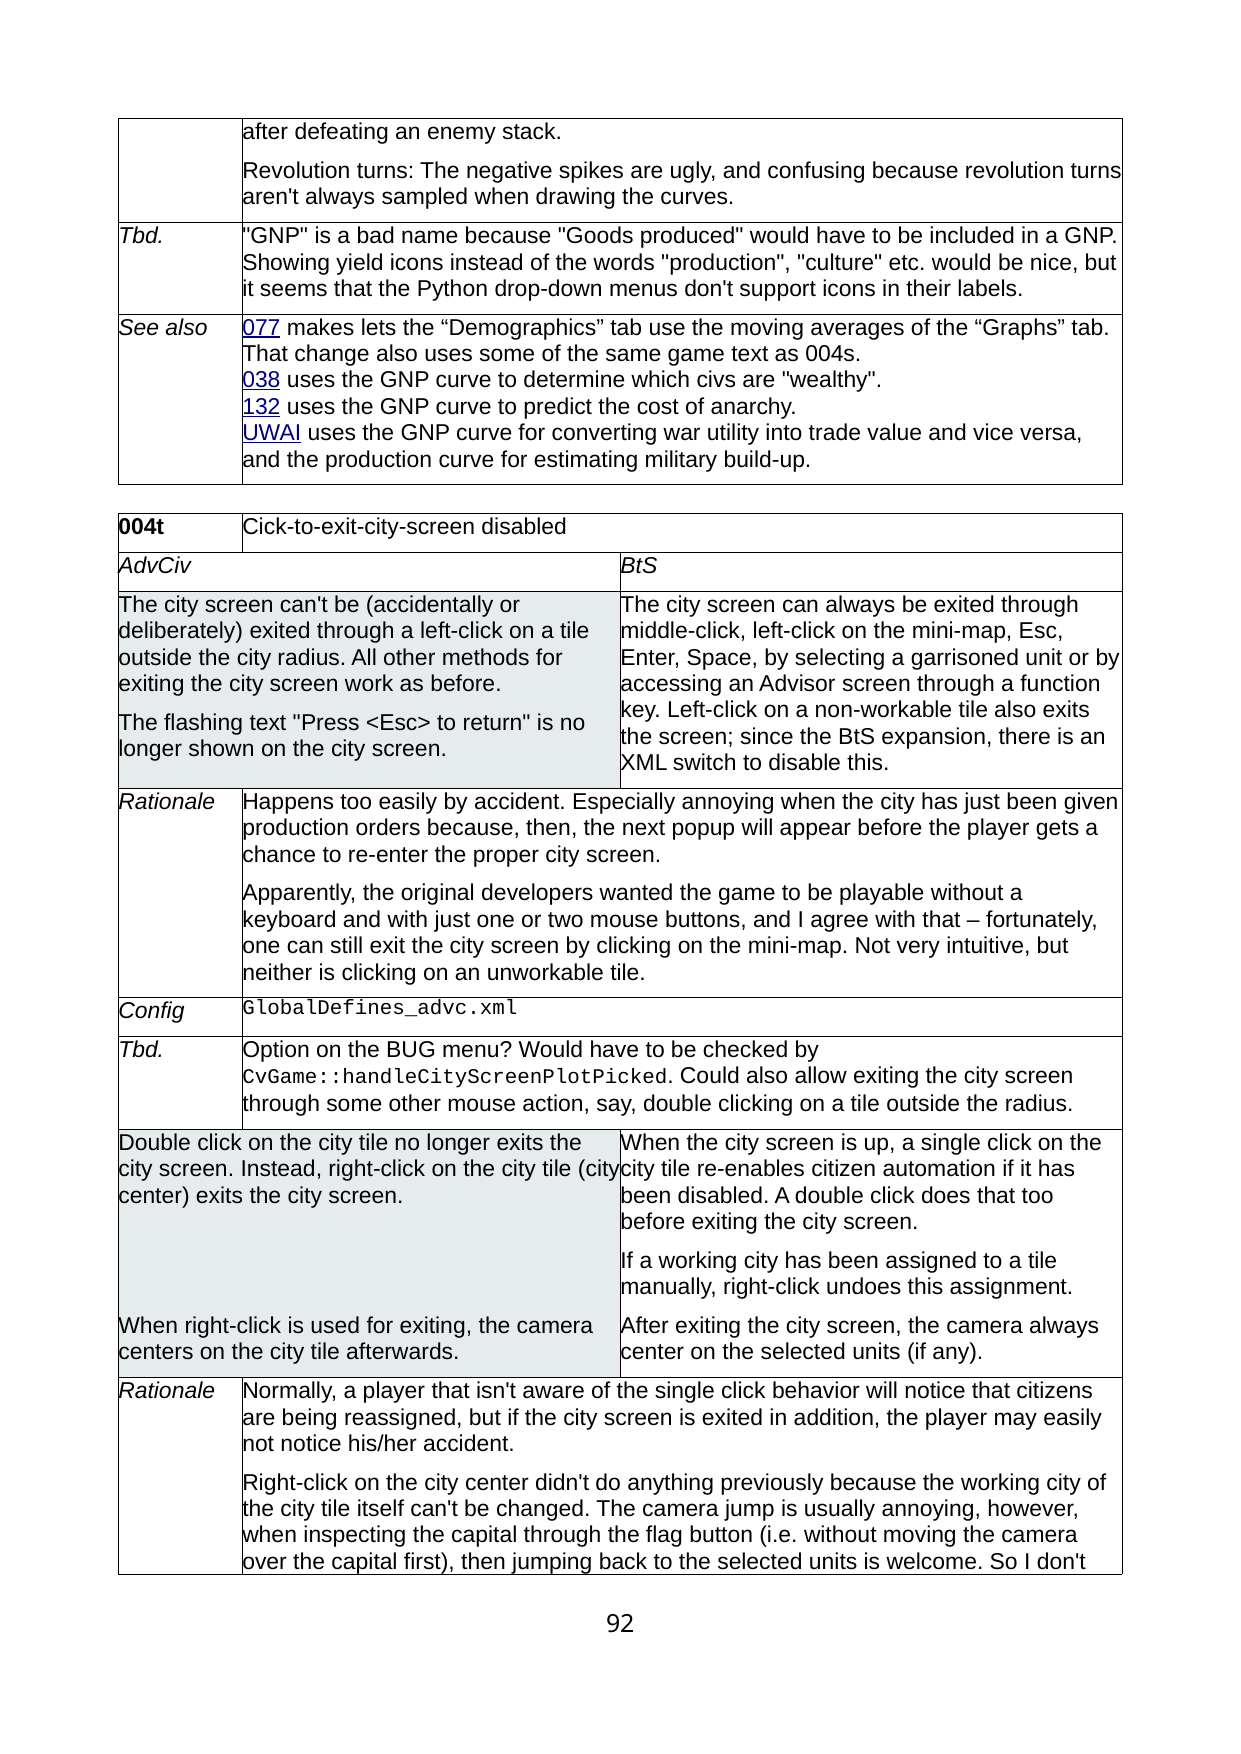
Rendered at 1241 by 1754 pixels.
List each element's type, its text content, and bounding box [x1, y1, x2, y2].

table_cell AdvCiv [119, 553, 620, 591]
table_cell BtS [621, 553, 1122, 591]
table_cell See also [119, 315, 242, 484]
table_cell When the city screen is up, a single click on the city tile re-enables citizen automation if it has been disabled. A double click does that too before exiting the city screen. If a working city has been assigned to a tile manually, right-click undoes this assignment. After exiting the city screen, the camera always center on the selected units (if any). [621, 1130, 1122, 1377]
table_cell after defeating an enemy stack. Revolution turns: The negative spikes are ugly, and confusing because revolution turns aren't always sampled when drawing the curves. [243, 119, 1122, 222]
table_cell Option on the BUG menu? Would have to be checked by CvGame::handleCityScreenPlotPicked. Could also allow exiting the city screen through some other mouse action, say, double clicking on a tile outside the radius. [243, 1037, 1122, 1129]
table_header 004t [119, 514, 242, 552]
table_cell 077 makes lets the “Demographics” tab use the moving averages of the “Graphs” tab. That change also uses some of the same game text as 004s. 038 uses the GNP curve to determine which civs are "wealthy". 132 uses the GNP curve to predict the cost of anarchy. UWAI uses the GNP curve for converting war utility into trade value and vice versa, and the production curve for estimating military build-up. [243, 315, 1122, 484]
table_header Cick-to-exit-city-screen disabled [243, 514, 1122, 552]
table_cell Rationale [119, 1378, 242, 1574]
table_cell GlobalDefines_advc.xml [243, 998, 1122, 1036]
table_cell Happens too easily by accident. Especially annoying when the city has just been given production orders because, then, the next popup will appear before the player gets a chance to re-enter the proper city screen. Apparently, the original developers wanted the game to be playable without a keyboard and with just one or two mouse buttons, and I agree with that – fortunately, one can still exit the city screen by clicking on the mini-map. Not very intuitive, but neither is clicking on an unworkable tile. [243, 789, 1122, 997]
table_cell Double click on the city tile no longer exits the city screen. Instead, right-click on the city tile (city center) exits the city screen. When right-click is used for exiting, the camera centers on the city tile afterwards. [119, 1130, 620, 1377]
table_cell The city screen can't be (accidentally or deliberately) exited through a left-click on a tile outside the city radius. All other methods for exiting the city screen work as before. The flashing text "Press <Esc> to return" is no longer shown on the city screen. [119, 592, 620, 788]
table_cell [119, 119, 242, 222]
table_cell Rationale [119, 789, 242, 997]
table_cell Tbd. [119, 223, 242, 314]
table_cell The city screen can always be exited through middle-click, left-click on the mini-map, Esc, Enter, Space, by selecting a garrisoned unit or by accessing an Advisor screen through a function key. Left-click on a non-workable tile also exits the screen; since the BtS expansion, there is an XML switch to disable this. [621, 592, 1122, 788]
table_cell Normally, a player that isn't aware of the single click behavior will notice that citizens are being reassigned, but if the city screen is exited in addition, the player may easily not notice his/her accident. Right-click on the city center didn't do anything previously because the working city of the city tile itself can't be changed. The camera jump is usually annoying, however, when inspecting the capital through the flag button (i.e. without moving the camera over the capital first), then jumping back to the selected units is welcome. So I don't [243, 1378, 1122, 1574]
table_cell "GNP" is a bad name because "Goods produced" would have to be included in a GNP. Showing yield icons instead of the words "production", "culture" etc. would be nice, but it seems that the Python drop-down menus don't support icons in their labels. [243, 223, 1122, 314]
table_cell Config [119, 998, 242, 1036]
table_cell Tbd. [119, 1037, 242, 1129]
